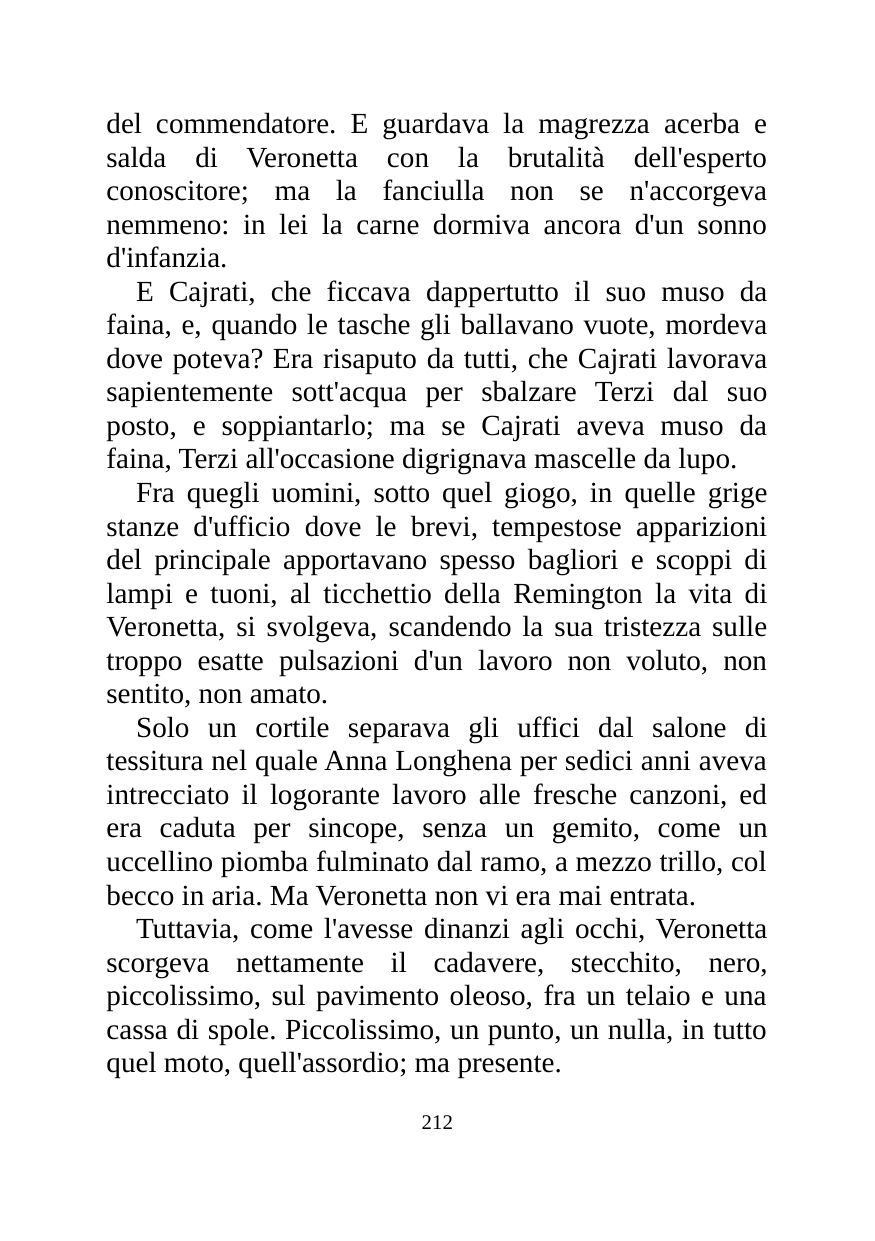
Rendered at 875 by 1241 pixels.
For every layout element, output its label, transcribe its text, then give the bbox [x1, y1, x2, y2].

text del commendatore. E guardava la magrezza acerba e salda di Veronetta con la brutalità dell'esperto conoscitore; ma la fanciulla non se n'accorgeva nemmeno: in lei la carne dormiva ancora d'un sonno d'infanzia. [106, 106, 768, 274]
text Tuttavia, come l'avesse dinanzi agli occhi, Veronetta scorgeva nettamente il cadavere, stecchito, nero, piccolissimo, sul pavimento oleoso, fra un telaio e una cassa di spole. Piccolissimo, un punto, un nulla, in tutto quel moto, quell'assordio; ma presente. [106, 911, 768, 1079]
text E Cajrati, che ficcava dappertutto il suo muso da faina, e, quando le tasche gli ballavano vuote, mordeva dove poteva? Era risaputo da tutti, che Cajrati lavorava sapientemente sott'acqua per sbalzare Terzi dal suo posto, e soppiantarlo; ma se Cajrati aveva muso da faina, Terzi all'occasione digrignava mascelle da lupo. [106, 274, 768, 475]
text Fra quegli uomini, sotto quel giogo, in quelle grige stanze d'ufficio dove le brevi, tempestose apparizioni del principale apportavano spesso bagliori e scoppi di lampi e tuoni, al ticchettio della Remington la vita di Veronetta, si svolgeva, scandendo la sua tristezza sulle troppo esatte pulsazioni d'un lavoro non voluto, non sentito, non amato. [106, 475, 768, 710]
text Solo un cortile separava gli uffici dal salone di tessitura nel quale Anna Longhena per sedici anni aveva intrecciato il logorante lavoro alle fresche canzoni, ed era caduta per sincope, senza un gemito, come un uccellino piomba fulminato dal ramo, a mezzo trillo, col becco in aria. Ma Veronetta non vi era mai entrata. [106, 710, 768, 911]
